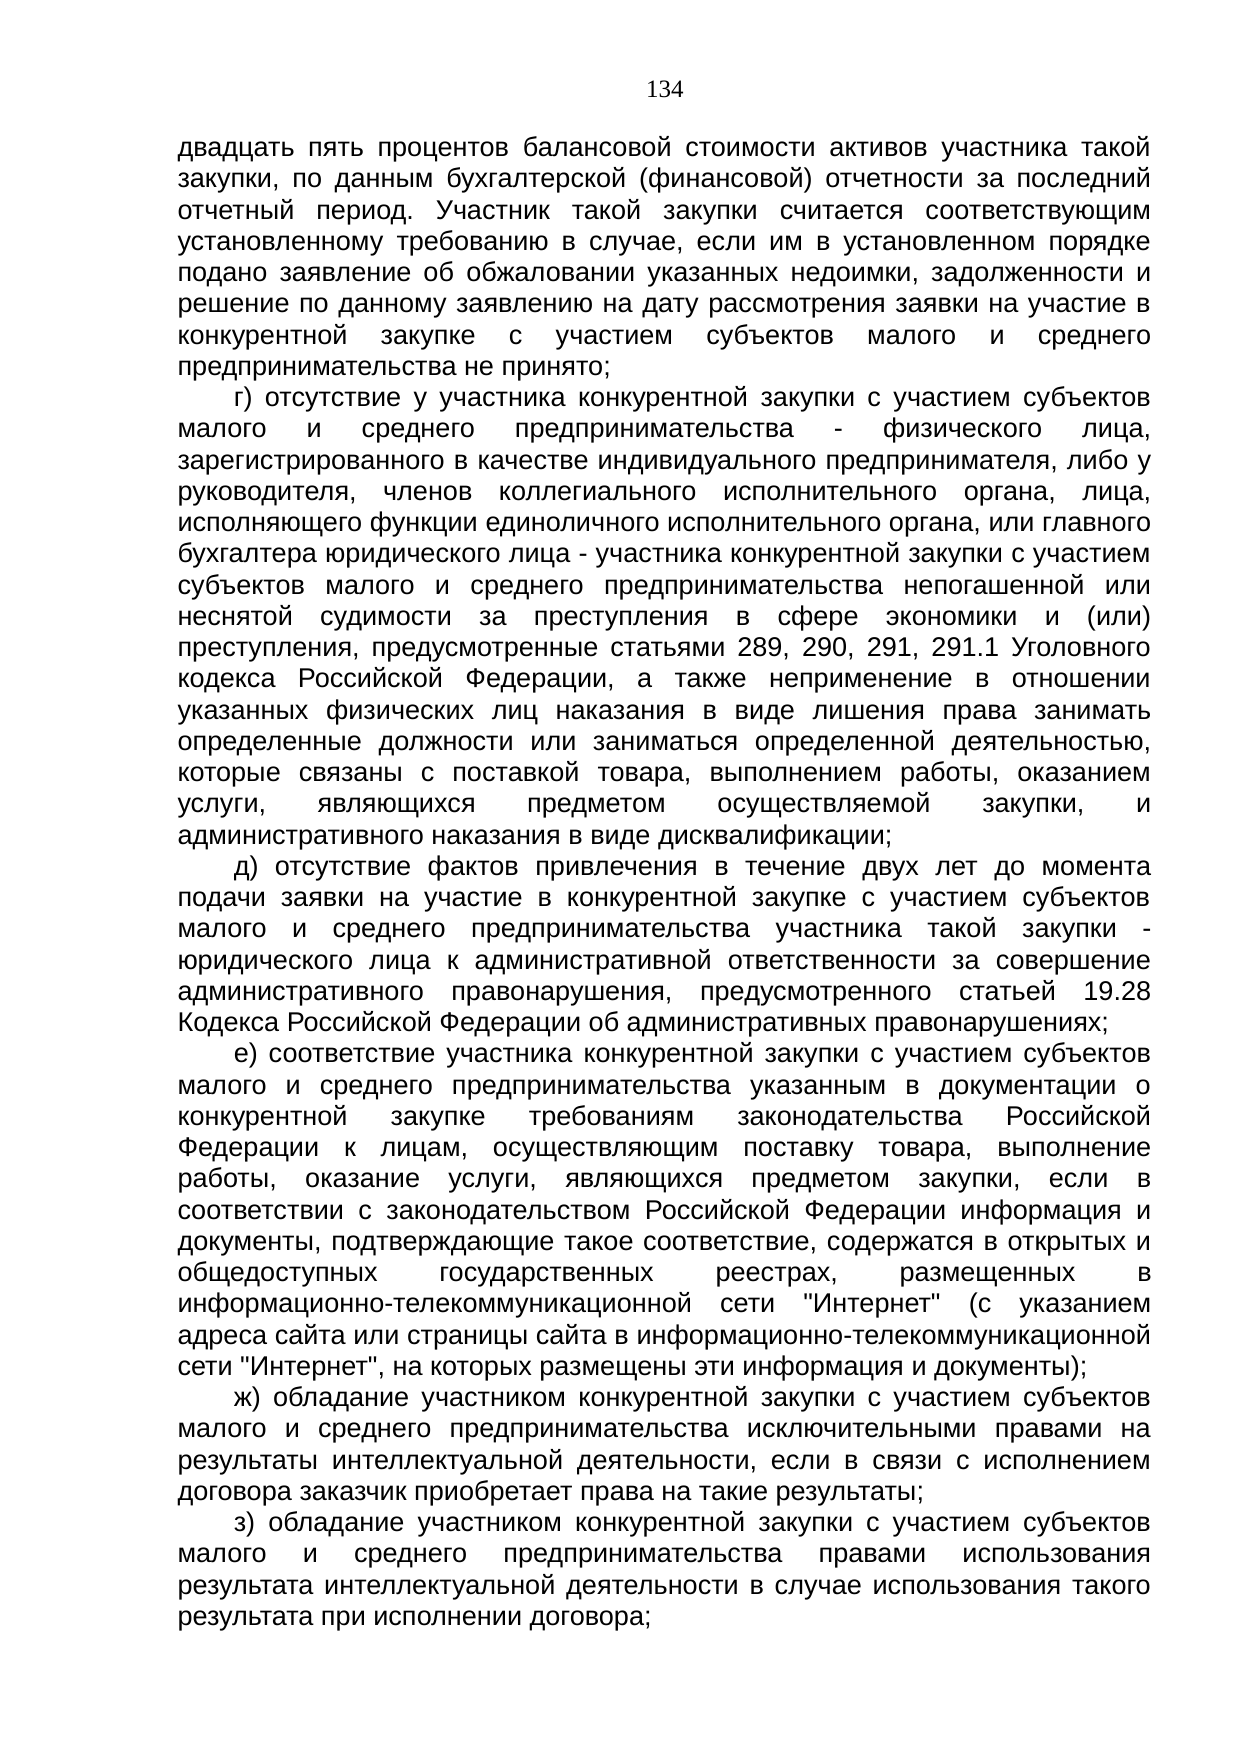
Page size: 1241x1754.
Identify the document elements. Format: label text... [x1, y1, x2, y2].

text е) соответствие участника конкурентной закупки с участием субъектов малого и среднего предпринимательства указанным в документации о конкурентной закупке требованиям законодательства Российской Федерации к лицам, осуществляющим поставку товара, выполнение работы, оказание услуги, являющихся предметом закупки, если в соответствии с законодательством Российской Федерации информация и документы, подтверждающие такое соответствие, содержатся в открытых и общедоступных государственных реестрах, размещенных в информационно-телекоммуникационной сети "Интернет" (с указанием адреса сайта или страницы сайта в информационно-телекоммуникационной сети "Интернет", на которых размещены эти информация и документы); [177, 1037, 1152, 1381]
text д) отсутствие фактов привлечения в течение двух лет до момента подачи заявки на участие в конкурентной закупке с участием субъектов малого и среднего предпринимательства участника такой закупки - юридического лица к административной ответственности за совершение административного правонарушения, предусмотренного статьей 19.28 Кодекса Российской Федерации об административных правонарушениях; [177, 850, 1152, 1037]
text г) отсутствие у участника конкурентной закупки с участием субъектов малого и среднего предпринимательства - физического лица, зарегистрированного в качестве индивидуального предпринимателя, либо у руководителя, членов коллегиального исполнительного органа, лица, исполняющего функции единоличного исполнительного органа, или главного бухгалтера юридического лица - участника конкурентной закупки с участием субъектов малого и среднего предпринимательства непогашенной или неснятой судимости за преступления в сфере экономики и (или) преступления, предусмотренные статьями 289, 290, 291, 291.1 Уголовного кодекса Российской Федерации, а также неприменение в отношении указанных физических лиц наказания в виде лишения права занимать определенные должности или заниматься определенной деятельностью, которые связаны с поставкой товара, выполнением работы, оказанием услуги, являющихся предметом осуществляемой закупки, и административного наказания в виде дисквалификации; [177, 381, 1152, 850]
text з) обладание участником конкурентной закупки с участием субъектов малого и среднего предпринимательства правами использования результата интеллектуальной деятельности в случае использования такого результата при исполнении договора; [177, 1506, 1152, 1631]
text двадцать пять процентов балансовой стоимости активов участника такой закупки, по данным бухгалтерской (финансовой) отчетности за последний отчетный период. Участник такой закупки считается соответствующим установленному требованию в случае, если им в установленном порядке подано заявление об обжаловании указанных недоимки, задолженности и решение по данному заявлению на дату рассмотрения заявки на участие в конкурентной закупке с участием субъектов малого и среднего предпринимательства не принято; [177, 131, 1152, 381]
text ж) обладание участником конкурентной закупки с участием субъектов малого и среднего предпринимательства исключительными правами на результаты интеллектуальной деятельности, если в связи с исполнением договора заказчик приобретает права на такие результаты; [177, 1381, 1152, 1506]
